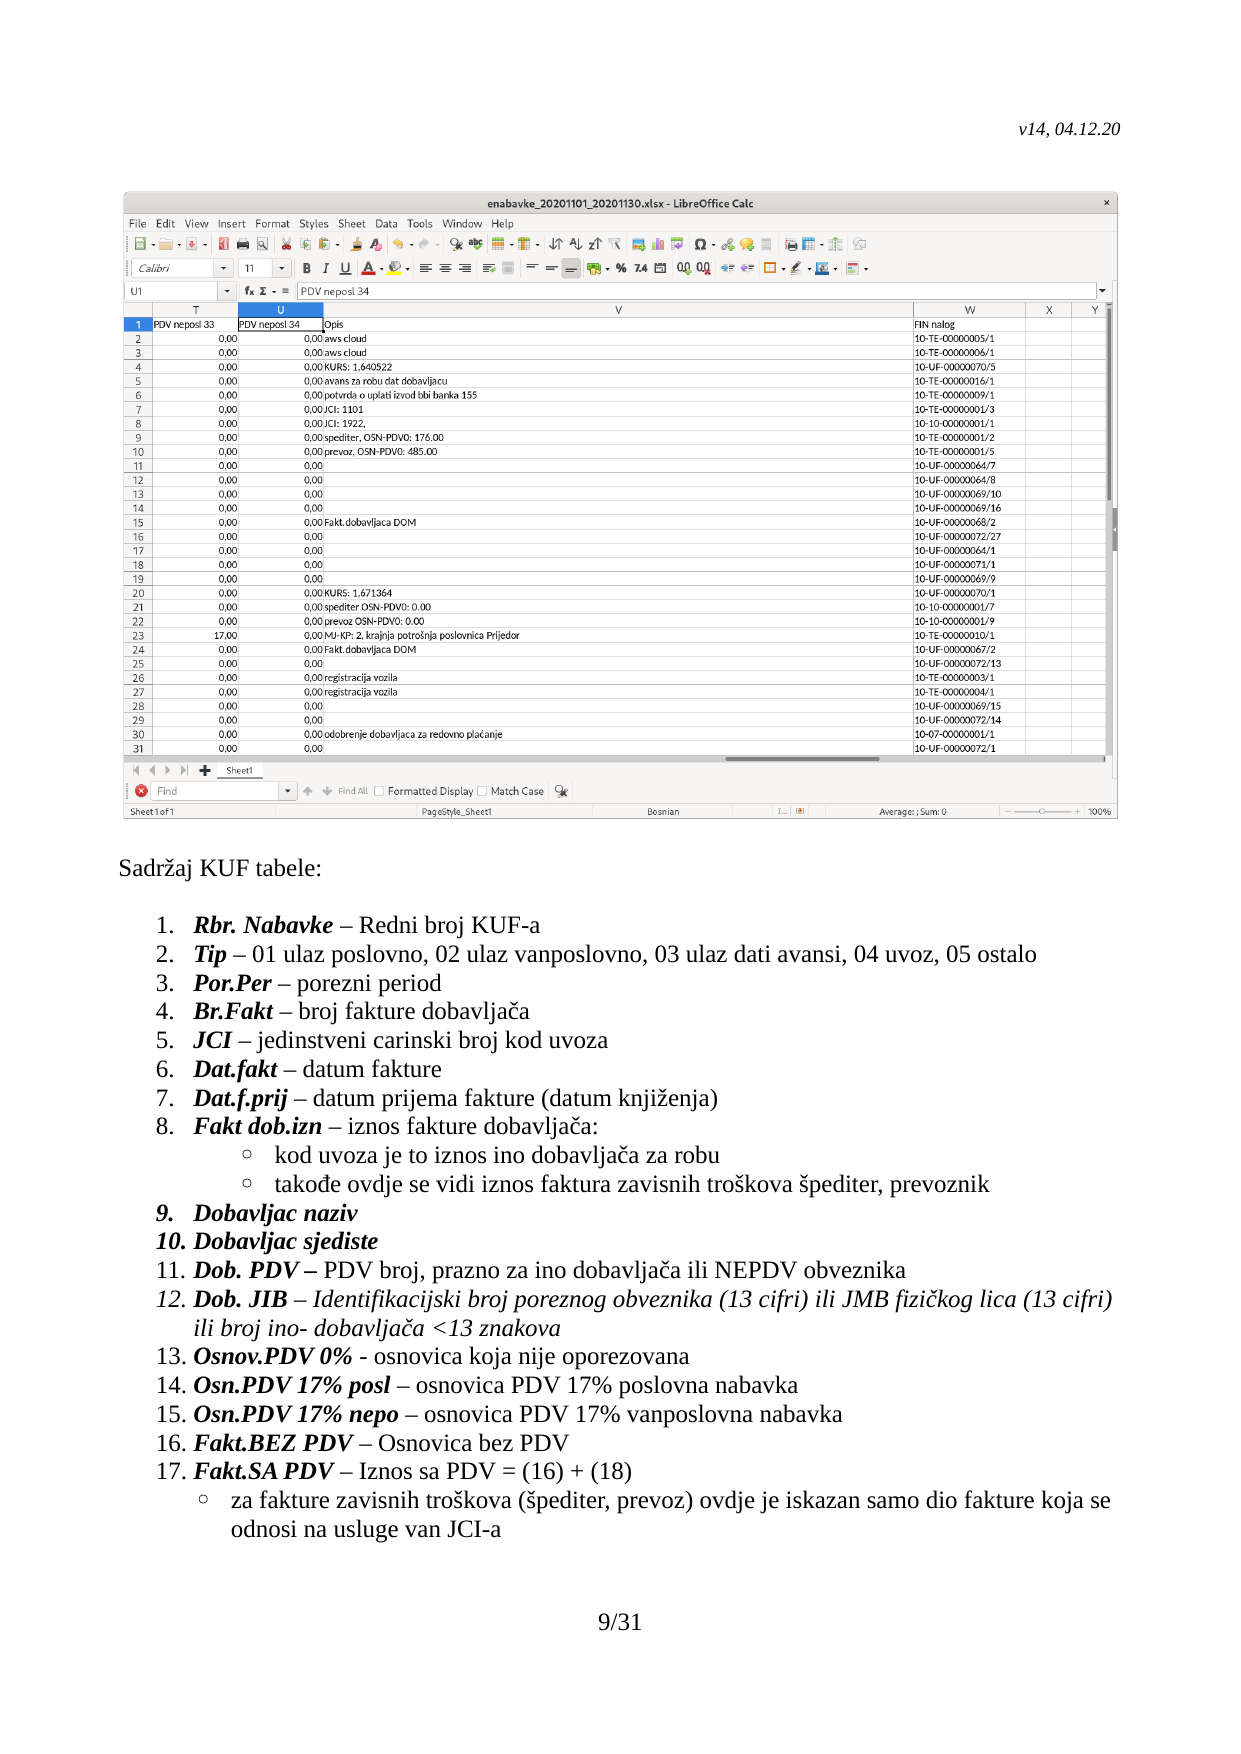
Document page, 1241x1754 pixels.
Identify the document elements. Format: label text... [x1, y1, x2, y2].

list Dob. JIB – Identifikacijski broj poreznog obveznika (13 cifri) ili JMB fizičkog lica (13 cifri) ili broj ino- dobavljača <13 znakova [156, 1284, 1122, 1341]
list Fakt.BEZ PDV – Osnovica bez PDV [156, 1428, 1122, 1456]
list Fakt.SA PDV – Iznos sa PDV = (16) + (18) [156, 1456, 1122, 1485]
list Dat.f.prij – datum prijema fakture (datum knjiženja) [156, 1083, 1122, 1111]
list takođe ovdje se vidi iznos faktura zavisnih troškova špediter, prevoznik [237, 1169, 1122, 1198]
list Dob. PDV – PDV broj, prazno za ino dobavljača ili NEPDV obveznika [156, 1255, 1122, 1284]
list Tip – 01 ulaz poslovno, 02 ulaz vanposlovno, 03 ulaz dati avansi, 04 uvoz, 05 ostalo [156, 939, 1122, 968]
list kod uvoza je to iznos ino dobavljača za robu [237, 1140, 1122, 1169]
list Osn.PDV 17% posl – osnovica PDV 17% poslovna nabavka [156, 1370, 1122, 1399]
list Dobavljac naziv [156, 1198, 1122, 1226]
list JCI – jedinstveni carinski broj kod uvoza [156, 1025, 1122, 1054]
list Dat.fakt – datum fakture [156, 1054, 1122, 1083]
list Rbr. Nabavke – Redni broj KUF-a [156, 910, 1122, 939]
text Sadržaj KUF tabele: [118, 853, 1122, 881]
picture [118, 187, 1123, 824]
list Osn.PDV 17% nepo – osnovica PDV 17% vanposlovna nabavka [156, 1399, 1122, 1428]
list Osnov.PDV 0% - osnovica koja nije oporezovana [156, 1341, 1122, 1370]
list Dobavljac sjediste [156, 1226, 1122, 1255]
list Por.Per – porezni period [156, 968, 1122, 996]
list za fakture zavisnih troškova (špediter, prevoz) ovdje je iskazan samo dio fakture koja se odnosi na usluge van JCI-a [193, 1485, 1122, 1543]
list Fakt dob.izn – iznos fakture dobavljača: [156, 1111, 1122, 1140]
list Br.Fakt – broj fakture dobavljača [156, 996, 1122, 1025]
